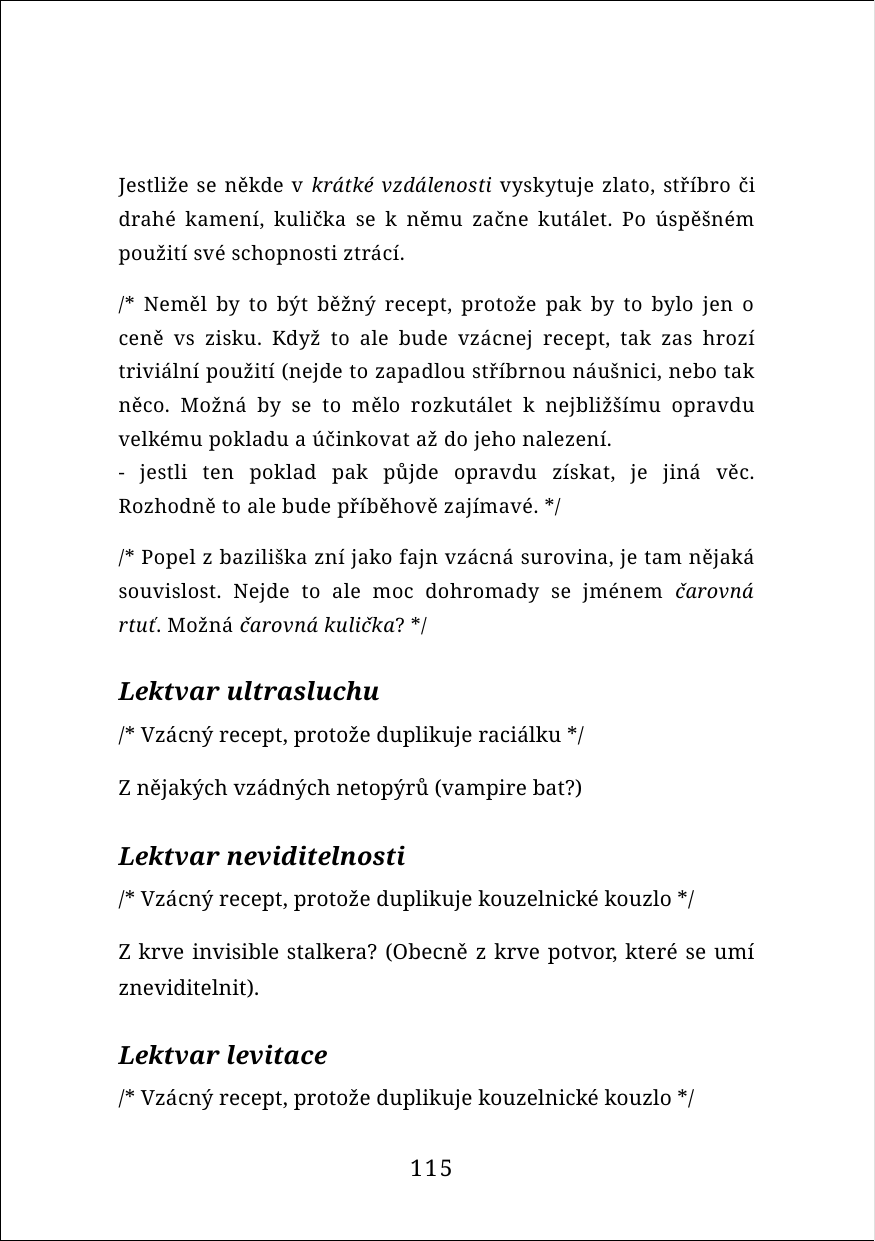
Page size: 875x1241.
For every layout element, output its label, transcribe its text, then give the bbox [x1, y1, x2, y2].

text /* Vzácný recept, protože duplikuje kouzelnické kouzlo */ [118, 1083, 756, 1112]
text Z nějakých vzádných netopýrů (vampire bat?) [118, 773, 756, 802]
text Z krve invisible stalkera? (Obecně z krve potvor, které se umí zneviditelnit). [118, 937, 756, 1001]
text Jestliže se někde v krátké vzdálenosti vyskytuje zlato, stříbro či drahé kamení, kulička se k němu začne kutálet. Po úspěšném použití své schopnosti ztrácí. [118, 172, 756, 266]
subtitle Lektvar ultrasluchu [118, 674, 756, 708]
text /* Neměl by to být běžný recept, protože pak by to bylo jen o ceně vs zisku. Když to ale bude vzácnej recept, tak zas hrozí triviální použití (nejde to zapadlou stříbrnou náušnici, nebo tak něco. Možná by se to mělo rozkutálet k nejbližšímu opravdu velkému pokladu a účinkovat až do jeho nalezení. - jestli ten poklad pak půjde opravdu získat, je jiná věc. Rozhodně to ale bude příběhově zajímavé. */ [118, 290, 756, 519]
subtitle Lektvar neviditelnosti [118, 838, 756, 872]
text /* Vzácný recept, protože duplikuje kouzelnické kouzlo */ [118, 884, 756, 912]
text /* Vzácný recept, protože duplikuje raciálku */ [118, 720, 756, 748]
text /* Popel z baziliška zní jako fajn vzácná surovina, je tam nějaká souvislost. Nejde to ale moc dohromady se jménem čarovná rtuť. Možná čarovná kulička? */ [118, 544, 756, 638]
subtitle Lektvar levitace [118, 1038, 756, 1072]
